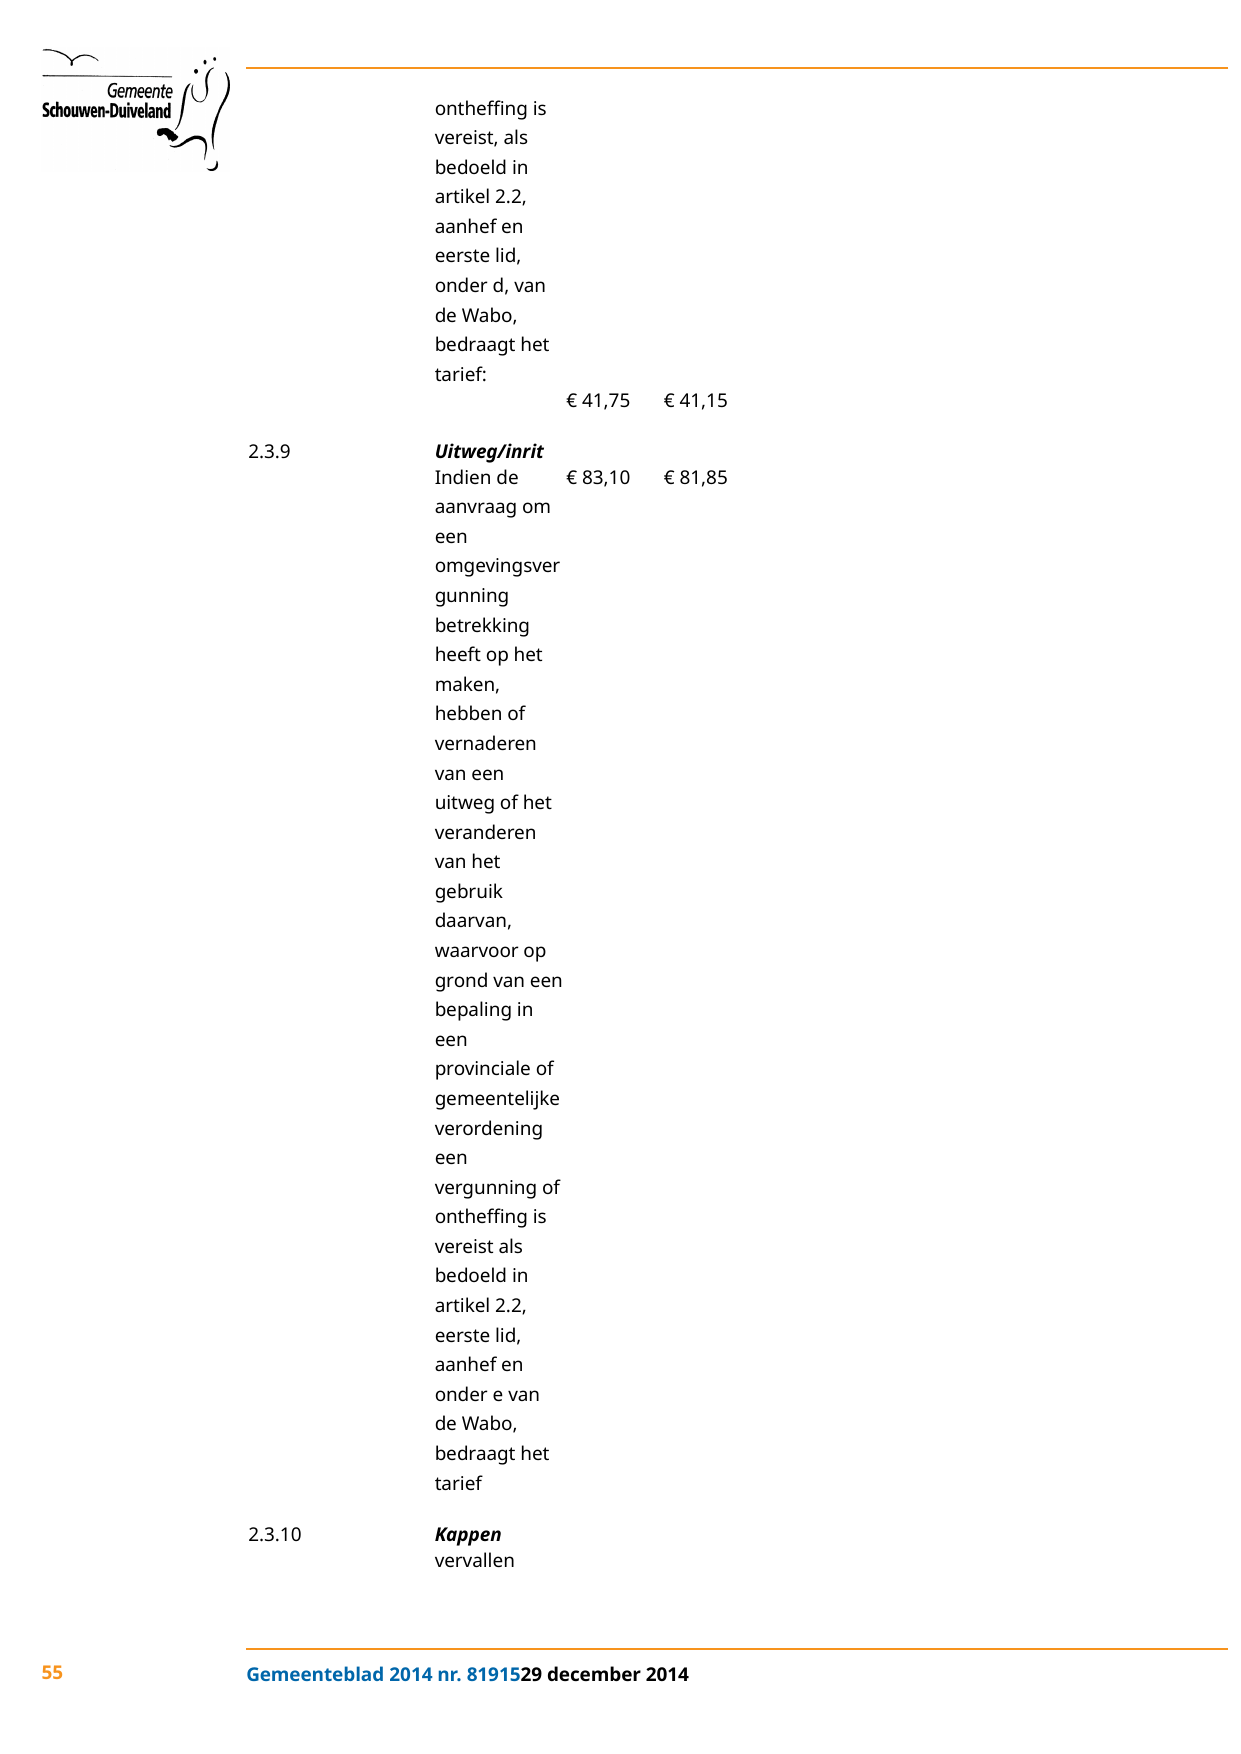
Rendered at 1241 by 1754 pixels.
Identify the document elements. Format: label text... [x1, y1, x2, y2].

table_cell [859, 95, 956, 387]
table_cell ontheffing is vereist, als bedoeld in artikel 2.2, aanhef en eerste lid, onder d, van de Wabo, bedraagt het tarief: [435, 95, 566, 387]
table_cell [248, 413, 434, 438]
table_cell [761, 1496, 859, 1521]
table_cell [859, 387, 956, 412]
table_cell [761, 1521, 859, 1547]
table_cell [248, 1573, 434, 1598]
table_cell 2.3.10 [248, 1521, 434, 1547]
table_cell Kappen [435, 1521, 566, 1547]
table_cell [956, 1496, 1054, 1521]
table_cell [859, 1496, 956, 1521]
table_cell [956, 1521, 1054, 1547]
table_cell [1054, 464, 1152, 1496]
table_cell [956, 413, 1054, 438]
table_cell [664, 1496, 761, 1521]
table_cell [859, 1547, 956, 1573]
table_cell vervallen [435, 1547, 566, 1573]
table_cell [1054, 1573, 1152, 1598]
table_cell [664, 95, 761, 387]
table_cell [566, 413, 664, 438]
table_cell [859, 1521, 956, 1547]
table_cell [859, 413, 956, 438]
table_cell € 81,85 [664, 464, 761, 1496]
table_cell [1054, 1547, 1152, 1573]
table_cell Indien de aanvraag om een omgevingsvergunning betrekking heeft op het maken, hebben of vernaderen van een uitweg of het veranderen van het gebruik daarvan, waarvoor op grond van een bepaling in een provinciale of gemeentelijke verordening een vergunning of ontheffing is vereist als bedoeld in artikel 2.2, eerste lid, aanhef en onder e van de Wabo, bedraagt het tarief [435, 464, 566, 1496]
table_cell [248, 387, 434, 412]
table_cell [664, 438, 761, 464]
table_cell [248, 1496, 434, 1521]
table_cell [761, 95, 859, 387]
table_cell [956, 1573, 1054, 1598]
table_cell [1054, 1521, 1152, 1547]
table_cell [956, 438, 1054, 464]
table_cell [1054, 95, 1152, 387]
table_cell [859, 438, 956, 464]
table_cell [435, 387, 566, 412]
table_cell [566, 438, 664, 464]
table_cell [248, 464, 434, 1496]
table_cell [566, 1547, 664, 1573]
table_cell [956, 1547, 1054, 1573]
table_cell [859, 464, 956, 1496]
table_cell [435, 413, 566, 438]
table_cell [248, 1547, 434, 1573]
table_cell [566, 1573, 664, 1598]
table_cell [664, 413, 761, 438]
table_cell [956, 95, 1054, 387]
table_cell [859, 1573, 956, 1598]
table_cell [435, 1496, 566, 1521]
table_cell [664, 1547, 761, 1573]
picture [41, 47, 231, 172]
table_cell 2.3.9 [248, 438, 434, 464]
table_cell [761, 1573, 859, 1598]
table_cell [566, 1496, 664, 1521]
table_cell [664, 1521, 761, 1547]
table_cell [664, 1573, 761, 1598]
table_cell [761, 1547, 859, 1573]
table_cell [956, 464, 1054, 1496]
table_cell [956, 387, 1054, 412]
table_cell Uitweg/inrit [435, 438, 566, 464]
table_cell € 83,10 [566, 464, 664, 1496]
table_cell [761, 464, 859, 1496]
table_cell [1054, 438, 1152, 464]
table_cell € 41,15 [664, 387, 761, 412]
table_cell [1054, 1496, 1152, 1521]
table_cell [566, 1521, 664, 1547]
table_cell [761, 387, 859, 412]
table_cell [435, 1573, 566, 1598]
table_cell [566, 95, 664, 387]
table_cell € 41,75 [566, 387, 664, 412]
table_cell [761, 438, 859, 464]
table_cell [761, 413, 859, 438]
table_cell [1054, 387, 1152, 412]
table_cell [248, 95, 434, 387]
table_cell [1054, 413, 1152, 438]
